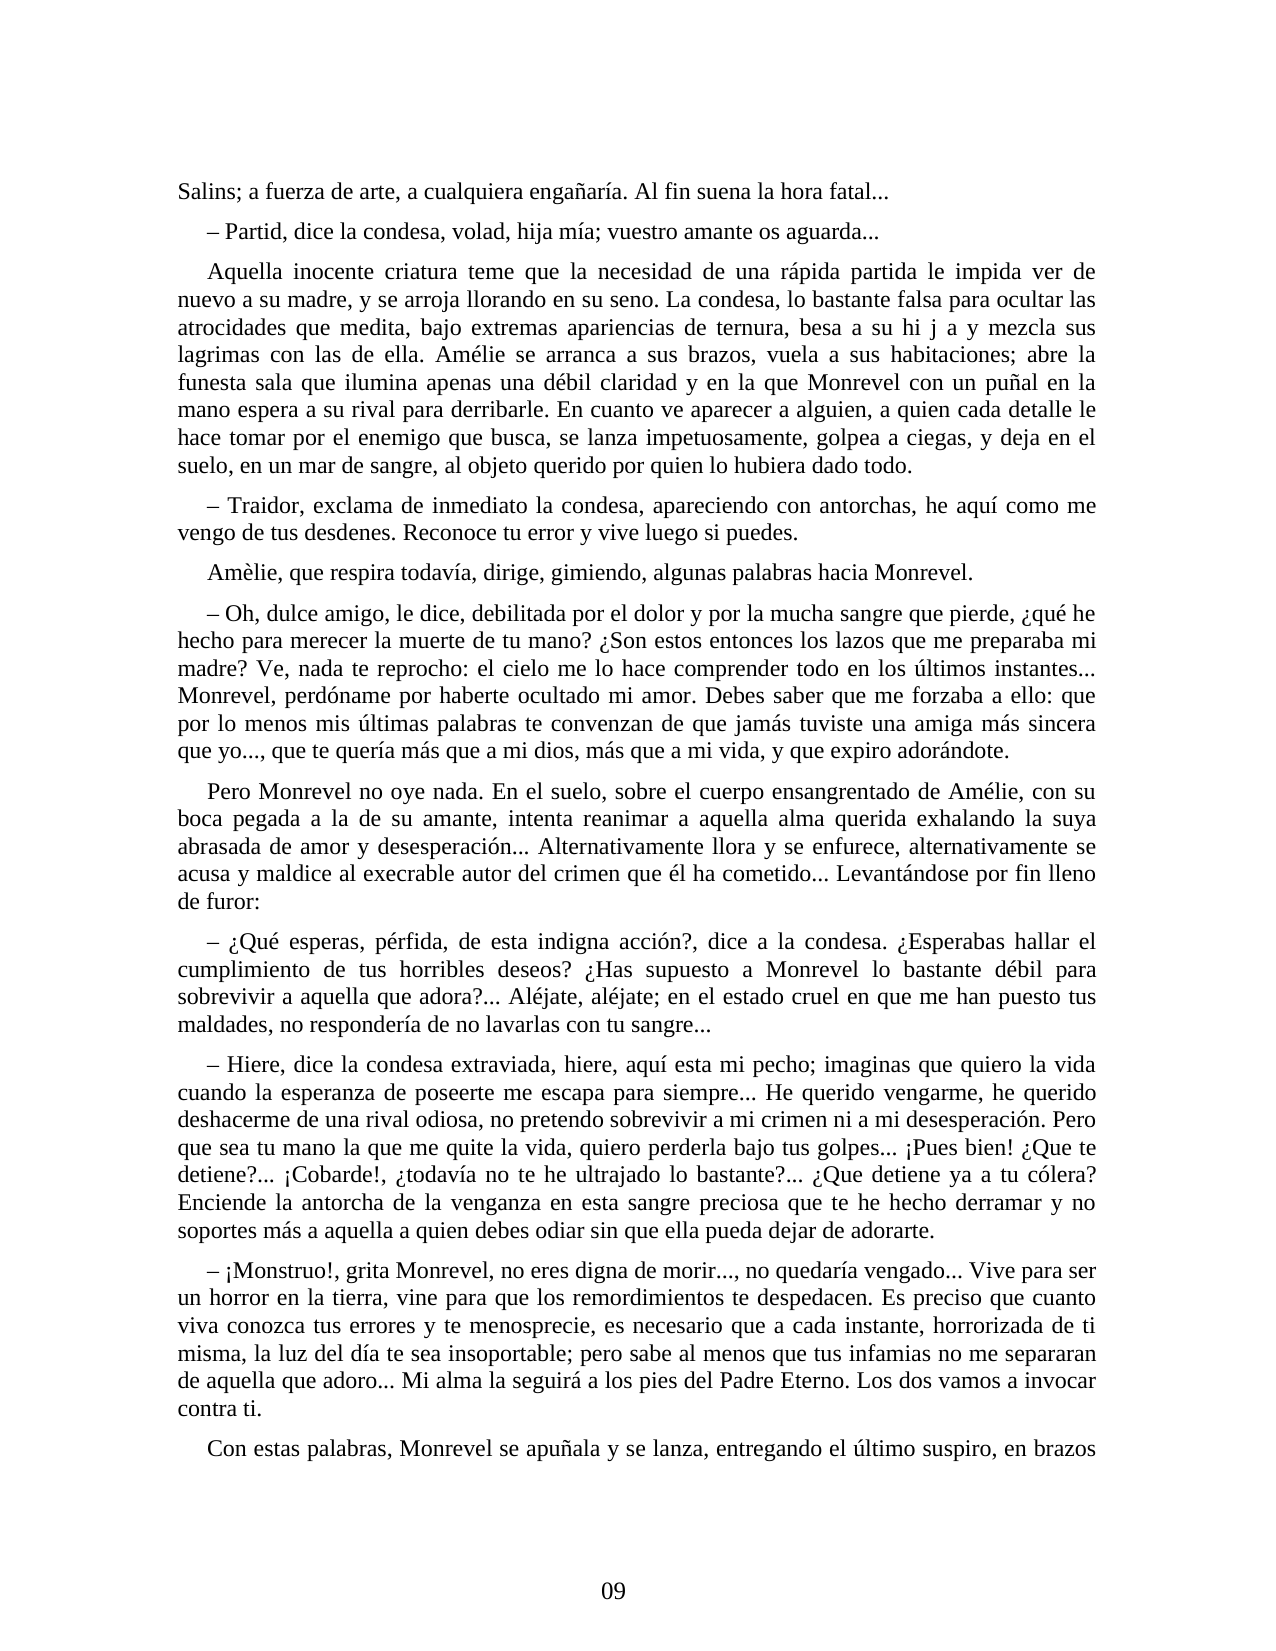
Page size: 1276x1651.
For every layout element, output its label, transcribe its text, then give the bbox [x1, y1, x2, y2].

text Salins; a fuerza de arte, a cualquiera engañaría. Al fin suena la hora fatal... [177, 177, 1098, 205]
text – Oh, dulce amigo, le dice, debilitada por el dolor y por la mucha sangre que pierde, ¿qué he hecho para merecer la muerte de tu mano? ¿Son estos entonces los lazos que me preparaba mi madre? Ve, nada te reprocho: el cielo me lo hace comprender todo en los últimos instantes... Monrevel, perdóname por haberte ocultado mi amor. Debes saber que me forzaba a ello: que por lo menos mis últimas palabras te convenzan de que jamás tuviste una amiga más sincera que yo..., que te quería más que a mi dios, más que a mi vida, y que expiro adorándote. [177, 598, 1098, 764]
text – ¡Monstruo!, grita Monrevel, no eres digna de morir..., no quedaría vengado... Vive para ser un horror en la tierra, vine para que los remordimientos te despedacen. Es preciso que cuanto viva conozca tus errores y te menosprecie, es necesario que a cada instante, horrorizada de ti misma, la luz del día te sea insoportable; pero sabe al menos que tus infamias no me separaran de aquella que adoro... Mi alma la seguirá a los pies del Padre Eterno. Los dos vamos a invocar contra ti. [177, 1256, 1098, 1421]
text Aquella inocente criatura teme que la necesidad de una rápida partida le impida ver de nuevo a su madre, y se arroja llorando en su seno. La condesa, lo bastante falsa para ocultar las atrocidades que medita, bajo extremas apariencias de ternura, besa a su hi j a y mezcla sus lagrimas con las de ella. Amélie se arranca a sus brazos, vuela a sus habitaciones; abre la funesta sala que ilumina apenas una débil claridad y en la que Monrevel con un puñal en la mano espera a su rival para derribarle. En cuanto ve aparecer a alguien, a quien cada detalle le hace tomar por el enemigo que busca, se lanza impetuosamente, golpea a ciegas, y deja en el suelo, en un mar de sangre, al objeto querido por quien lo hubiera dado todo. [177, 257, 1098, 478]
text Pero Monrevel no oye nada. En el suelo, sobre el cuerpo ensangrentado de Amélie, con su boca pegada a la de su amante, intenta reanimar a aquella alma querida exhalando la suya abrasada de amor y desesperación... Alternativamente llora y se enfurece, alternativamente se acusa y maldice al execrable autor del crimen que él ha cometido... Levantándose por fin lleno de furor: [177, 777, 1098, 915]
text Con estas palabras, Monrevel se apuñala y se lanza, entregando el último suspiro, en brazos [177, 1434, 1098, 1462]
text – Partid, dice la condesa, volad, hija mía; vuestro amante os aguarda... [177, 217, 1098, 245]
text – ¿Qué esperas, pérfida, de esta indigna acción?, dice a la condesa. ¿Esperabas hallar el cumplimiento de tus horribles deseos? ¿Has supuesto a Monrevel lo bastante débil para sobrevivir a aquella que adora?... Aléjate, aléjate; en el estado cruel en que me han puesto tus maldades, no respondería de no lavarlas con tu sangre... [177, 927, 1098, 1038]
text – Hiere, dice la condesa extraviada, hiere, aquí esta mi pecho; imaginas que quiero la vida cuando la esperanza de poseerte me escapa para siempre... He querido vengarme, he querido deshacerme de una rival odiosa, no pretendo sobrevivir a mi crimen ni a mi desesperación. Pero que sea tu mano la que me quite la vida, quiero perderla bajo tus golpes... ¡Pues bien! ¿Que te detiene?... ¡Cobarde!, ¿todavía no te he ultrajado lo bastante?... ¿Que detiene ya a tu cólera? Enciende la antorcha de la venganza en esta sangre preciosa que te he hecho derramar y no soportes más a aquella a quien debes odiar sin que ella pueda dejar de adorarte. [177, 1050, 1098, 1243]
text – Traidor, exclama de inmediato la condesa, apareciendo con antorchas, he aquí como me vengo de tus desdenes. Reconoce tu error y vive luego si puedes. [177, 491, 1098, 546]
text Amèlie, que respira todavía, dirige, gimiendo, algunas palabras hacia Monrevel. [177, 558, 1098, 586]
